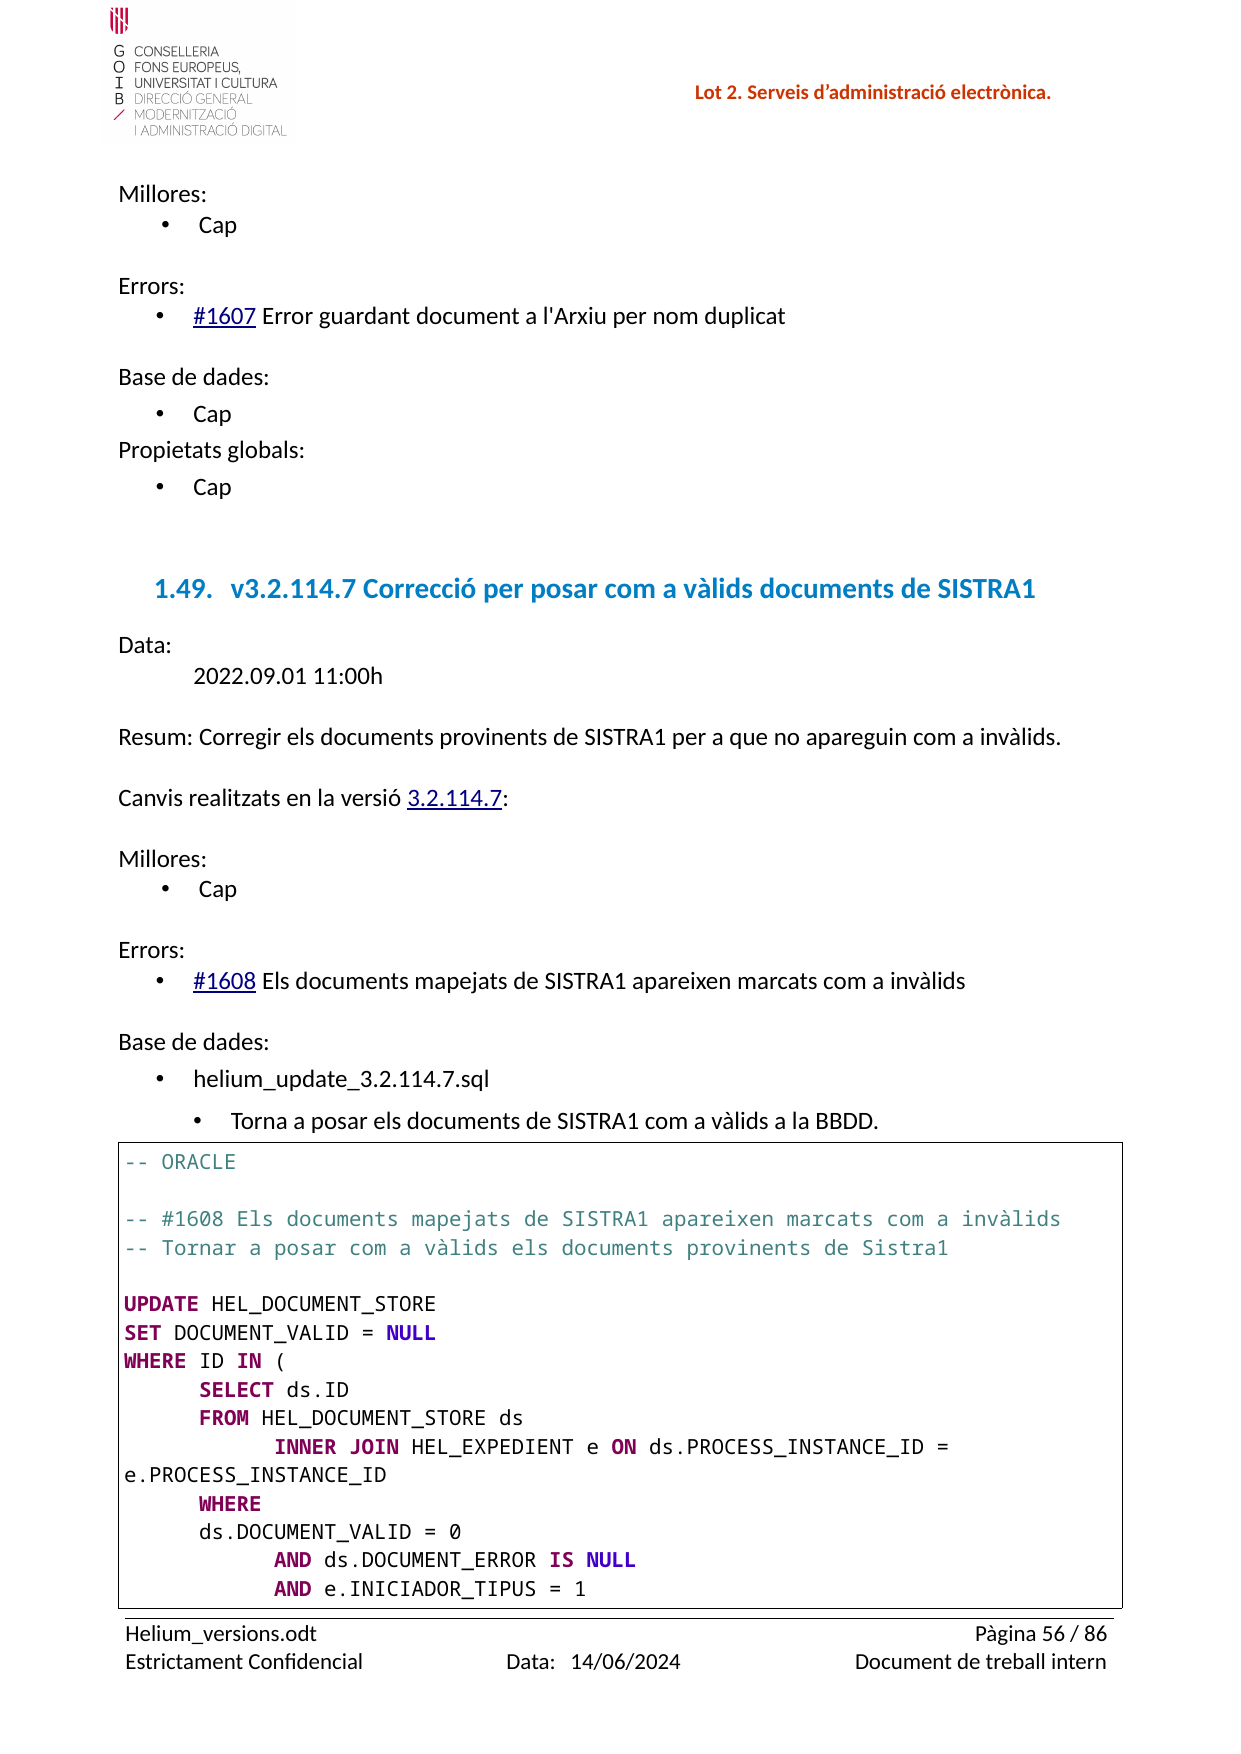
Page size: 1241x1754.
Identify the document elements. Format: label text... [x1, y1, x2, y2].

text 2022.09.01 11:00h [118, 660, 1122, 691]
text Errors: [118, 270, 1122, 300]
text Millores: [118, 178, 1122, 209]
text Propietats globals: [118, 434, 1122, 465]
text Base de dades: [118, 1026, 1122, 1057]
list #1608 Els documents mapejats de SISTRA1 apareixen marcats com a invàlids [156, 965, 1122, 996]
text Canvis realitzats en la versió 3.2.114.7: [118, 782, 1122, 813]
text Errors: [118, 935, 1122, 965]
text Base de dades: [118, 361, 1122, 392]
table_header -- ORACLE -- #1608 Els documents mapejats de SISTRA1 apareixen marcats com a invàlids -- Tornar a posar com a vàlids els documents provinents de Sistra1 UPDATE HEL_DOCUMENT_STORE SET DOCUMENT_VALID = NULL WHERE ID IN ( SELECT ds.ID FROM HEL_DOCUMENT_STORE ds INNER JOIN HEL_EXPEDIENT e ON ds.PROCESS_INSTANCE_ID = e.PROCESS_INSTANCE_ID WHERE ds.DOCUMENT_VALID = 0 AND ds.DOCUMENT_ERROR IS NULL AND e.INICIADOR_TIPUS = 1 [119, 1143, 1122, 1608]
list Cap [156, 398, 1122, 428]
text Data: [118, 629, 1122, 660]
list Torna a posar els documents de SISTRA1 com a vàlids a la BBDD. [193, 1105, 1122, 1136]
text Resum: Corregir els documents provinents de SISTRA1 per a que no apareguin com a invàlids. [118, 721, 1122, 752]
list Cap [156, 471, 1122, 501]
list Cap [161, 209, 1122, 239]
list #1607 Error guardant document a l'Arxiu per nom duplicat [156, 300, 1122, 331]
list helium_update_3.2.114.7.sql [156, 1063, 1122, 1093]
text Millores: [118, 843, 1122, 874]
list Cap [161, 874, 1122, 904]
picture [100, 0, 297, 144]
subtitle v3.2.114.7 Correcció per posar com a vàlids documents de SISTRA1 [153, 570, 1122, 606]
